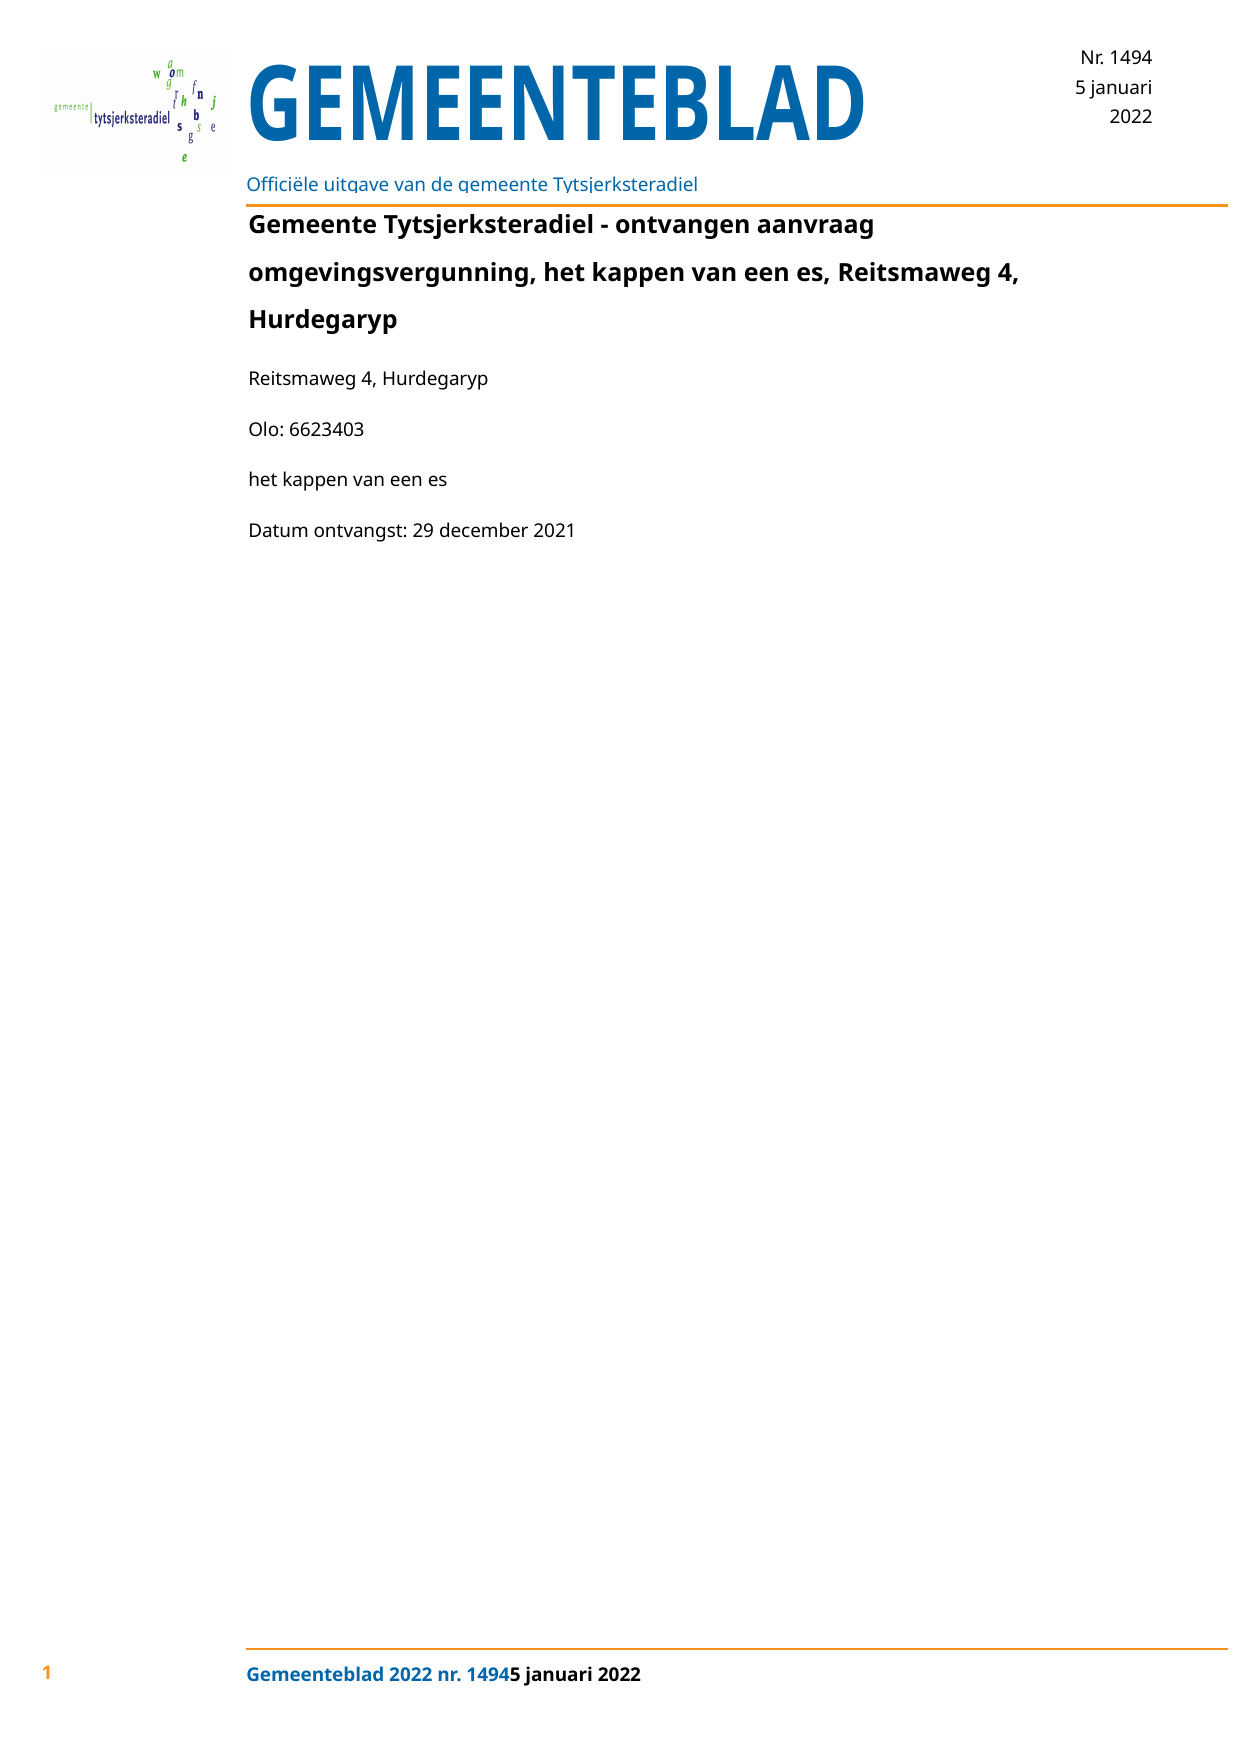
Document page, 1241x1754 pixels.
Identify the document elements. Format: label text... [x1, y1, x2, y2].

picture [41, 47, 231, 172]
text Gemeente Tytsjerksteradiel - ontvangen aanvraag omgevingsvergunning, het kappen van een es, Reitsmaweg 4, Hurdegaryp [248, 207, 1152, 336]
text Olo: 6623403 [248, 416, 1152, 442]
text Datum ontvangst: 29 december 2021 [248, 517, 1152, 542]
text het kappen van een es [248, 466, 1152, 492]
text Reitsmaweg 4, Hurdegaryp [248, 366, 1152, 391]
